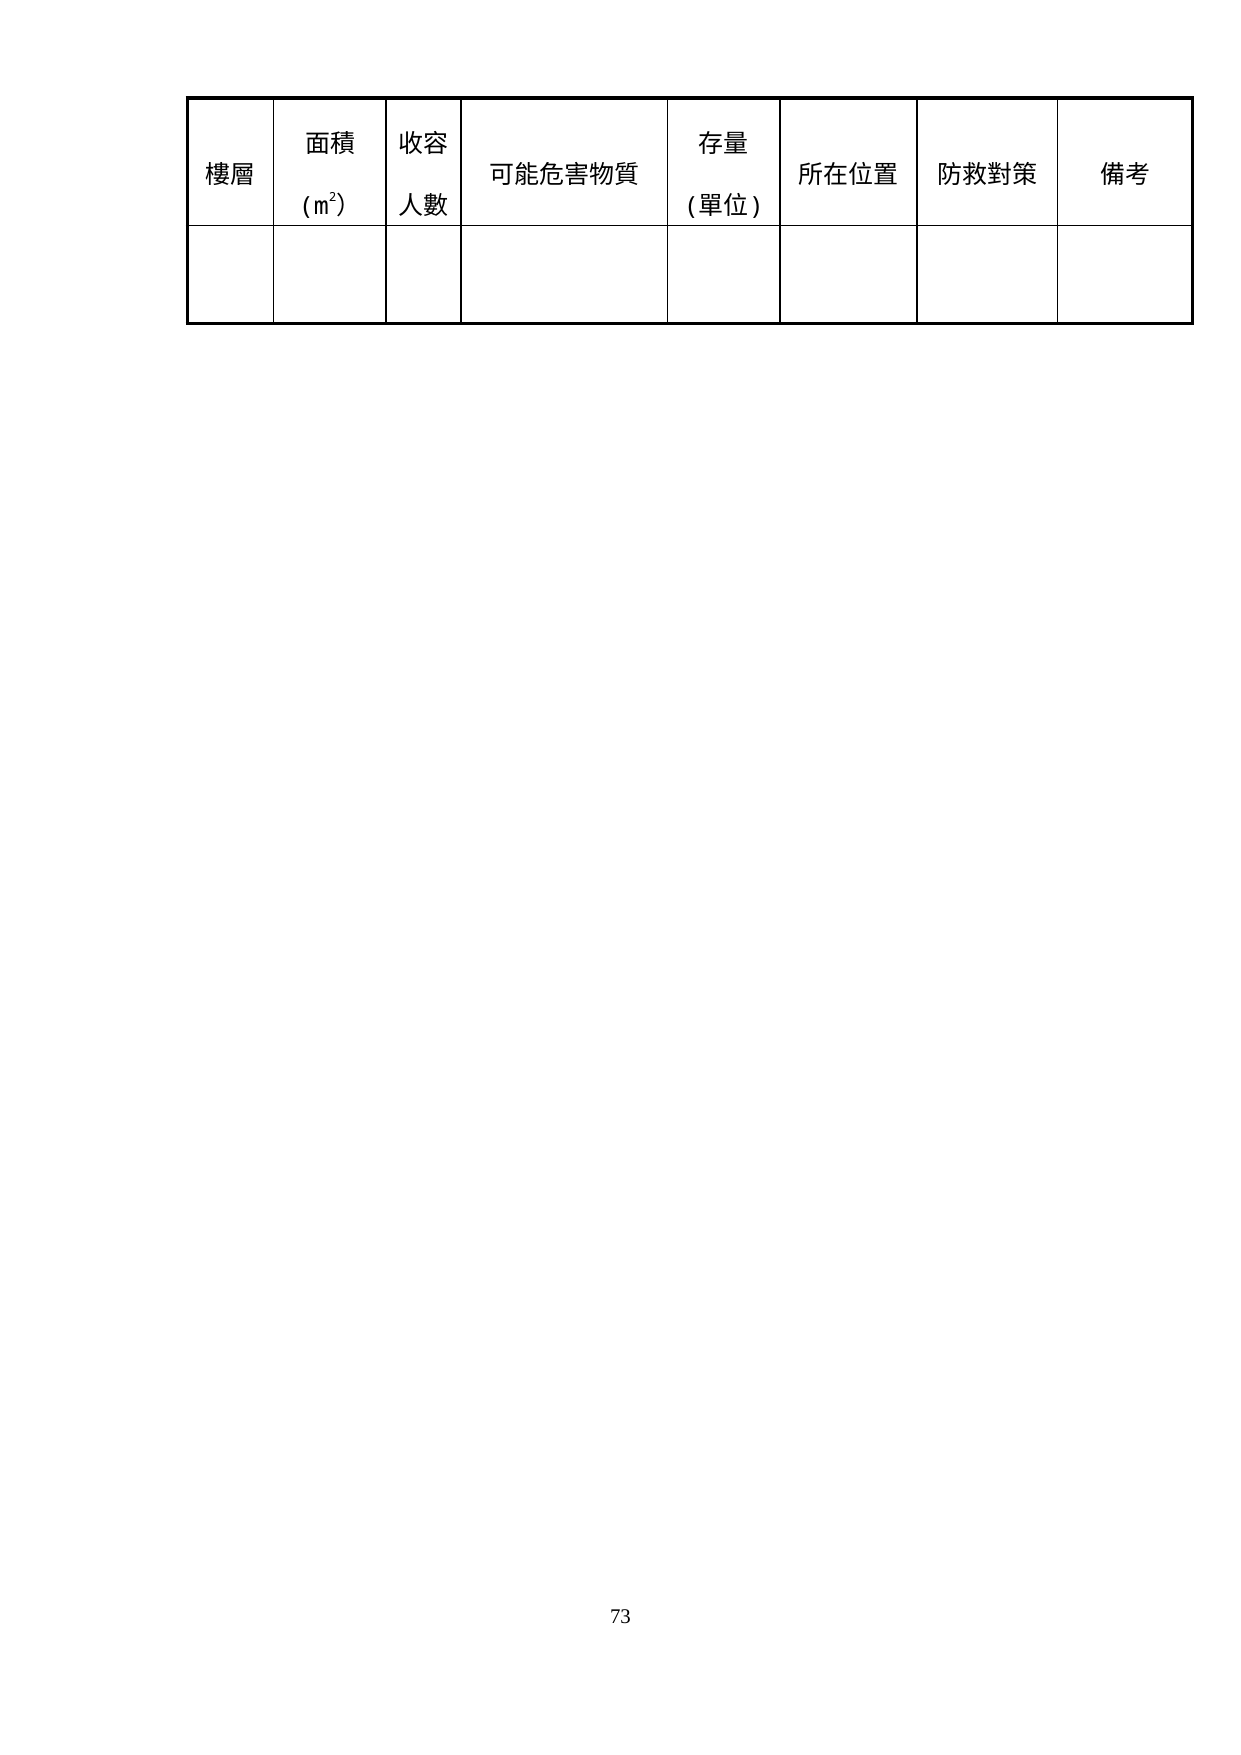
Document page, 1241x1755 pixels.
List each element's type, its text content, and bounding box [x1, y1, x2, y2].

table_header 樓層 [189, 100, 273, 224]
table_header 備考 [1058, 100, 1191, 224]
table_cell [189, 226, 273, 322]
table_header 防救對策 [918, 100, 1057, 224]
table_header 存量 (單位) [668, 100, 779, 224]
table_header 所在位置 [781, 100, 916, 224]
table_header 可能危害物質 [462, 100, 667, 224]
table_cell [462, 226, 667, 322]
table_header 面積 (m2） [274, 100, 385, 224]
table_header 收容 人數 [387, 100, 460, 224]
table_cell [781, 226, 916, 322]
table_cell [918, 226, 1057, 322]
table_cell [387, 226, 460, 322]
table_cell [274, 226, 385, 322]
table_cell [668, 226, 779, 322]
table_cell [1058, 226, 1191, 322]
